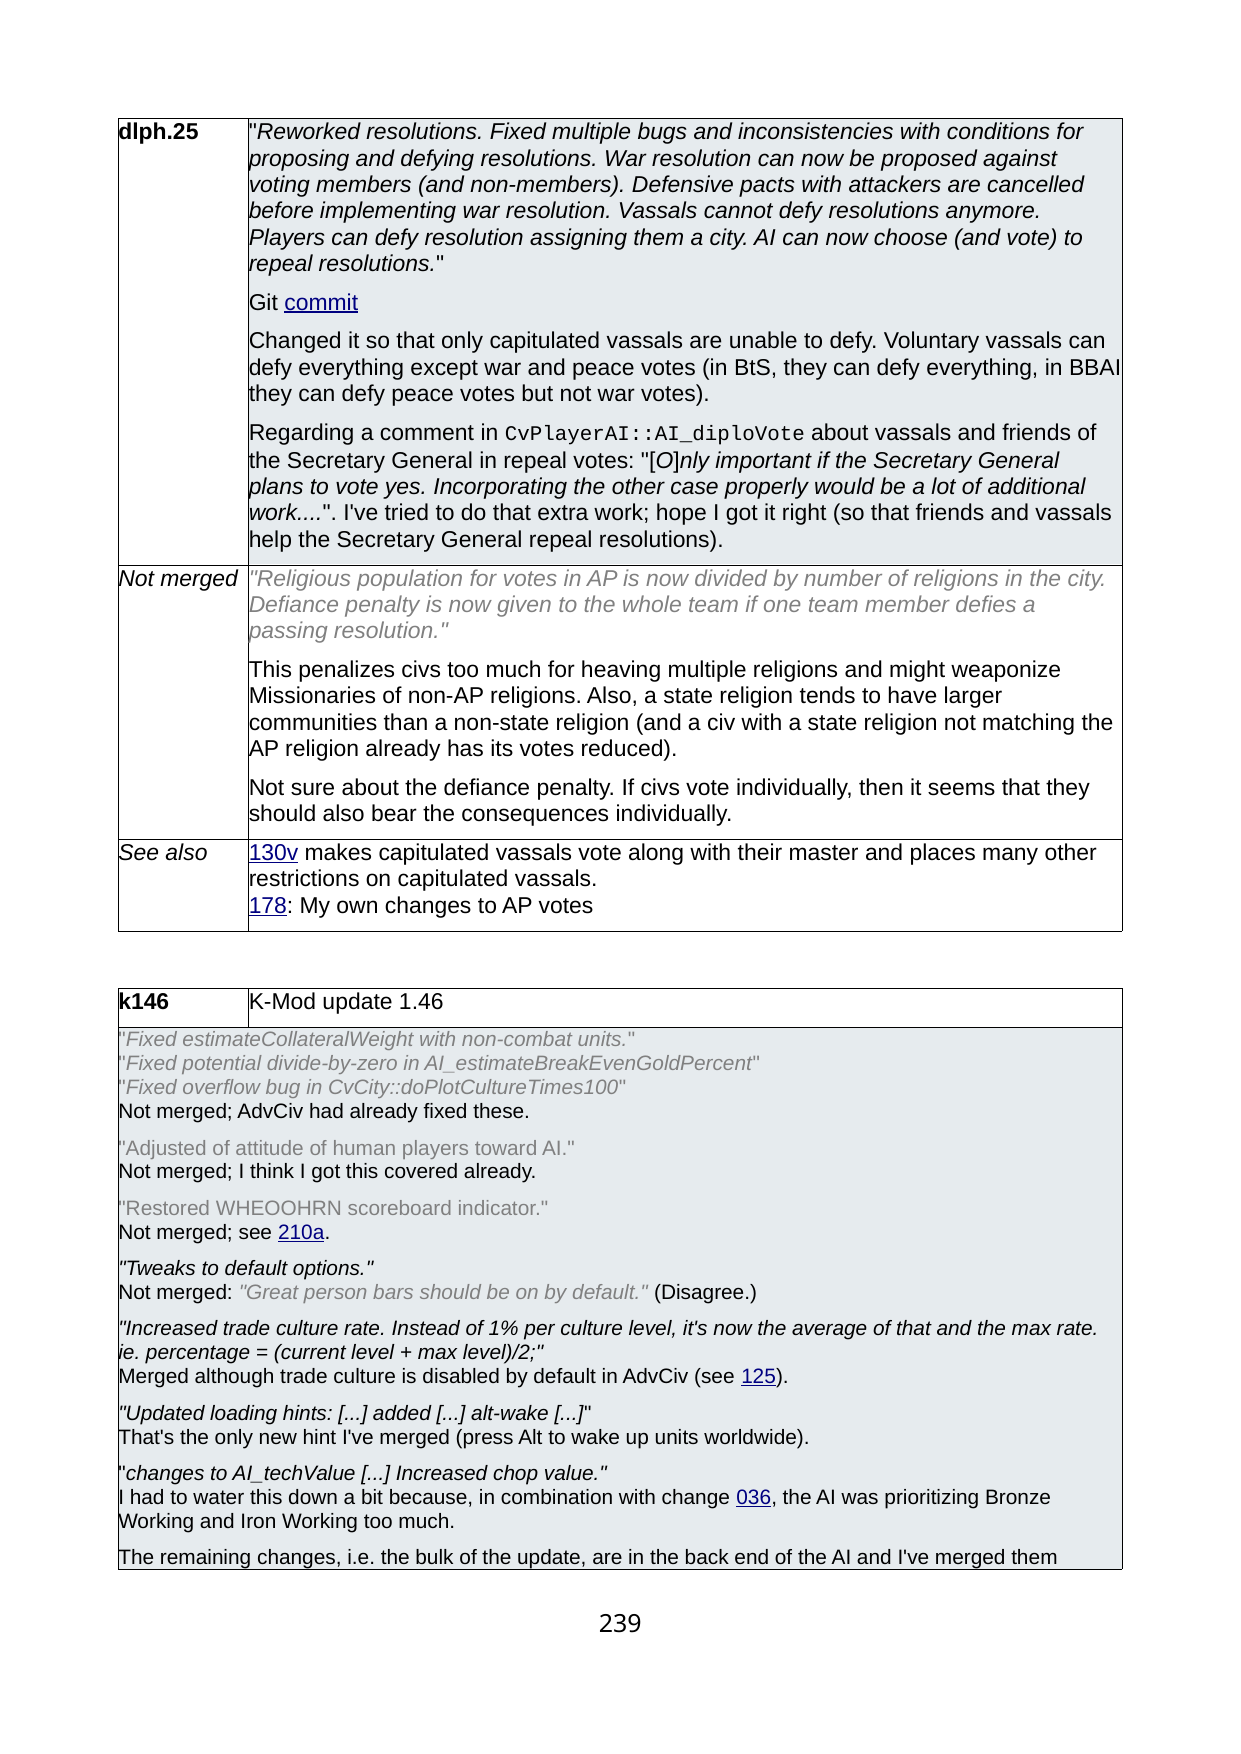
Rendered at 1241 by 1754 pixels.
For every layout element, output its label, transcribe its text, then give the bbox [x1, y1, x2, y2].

table_cell "Religious population for votes in AP is now divided by number of religions in the city. Defiance penalty is now given to the whole team if one team member defies a passing resolution." This penalizes civs too much for heaving multiple religions and might weaponize Missionaries of non-AP religions. Also, a state religion tends to have larger communities than a non-state religion (and a civ with a state religion not matching the AP religion already has its votes reduced). Not sure about the defiance penalty. If civs vote individually, then it seems that they should also bear the consequences individually. [249, 566, 1122, 839]
table_cell "Reworked resolutions. Fixed multiple bugs and inconsistencies with conditions for proposing and defying resolutions. War resolution can now be proposed against voting members (and non-members). Defensive pacts with attackers are cancelled before implementing war resolution. Vassals cannot defy resolutions anymore. Players can defy resolution assigning them a city. AI can now choose (and vote) to repeal resolutions." Git commit Changed it so that only capitulated vassals are unable to defy. Voluntary vassals can defy everything except war and peace votes (in BtS, they can defy everything, in BBAI they can defy peace votes but not war votes). Regarding a comment in CvPlayerAI::AI_diploVote about vassals and friends of the Secretary General in repeal votes: "[O]nly important if the Secretary General plans to vote yes. Incorporating the other case properly would be a lot of additional work....". I've tried to do that extra work; hope I got it right (so that friends and vassals help the Secretary General repeal resolutions). [249, 119, 1122, 564]
table_cell Not merged [119, 566, 248, 839]
table_header k146 [119, 989, 248, 1027]
table_cell dlph.25 [119, 119, 248, 564]
table_cell See also [119, 840, 248, 931]
table_header K-Mod update 1.46 [249, 989, 1122, 1027]
table_cell 130v makes capitulated vassals vote along with their master and places many other restrictions on capitulated vassals. 178: My own changes to AP votes [249, 840, 1122, 931]
table_cell "Fixed estimateCollateralWeight with non-combat units." "Fixed potential divide-by-zero in AI_estimateBreakEvenGoldPercent" "Fixed overflow bug in CvCity::doPlotCultureTimes100" Not merged; AdvCiv had already fixed these. "Adjusted of attitude of human players toward AI." Not merged; I think I got this covered already. "Restored WHEOOHRN scoreboard indicator." Not merged; see 210a. "Tweaks to default options." Not merged: "Great person bars should be on by default." (Disagree.) "Increased trade culture rate. Instead of 1% per culture level, it's now the average of that and the max rate. ie. percentage = (current level + max level)/2;" Merged although trade culture is disabled by default in AdvCiv (see 125). "Updated loading hints: [...] added [...] alt-wake [...]" That's the only new hint I've merged (press Alt to wake up units worldwide). "changes to AI_techValue [...] Increased chop value." I had to water this down a bit because, in combination with change 036, the AI was prioritizing Bronze Working and Iron Working too much. The remaining changes, i.e. the bulk of the update, are in the back end of the AI and I've merged them [119, 1028, 1122, 1569]
